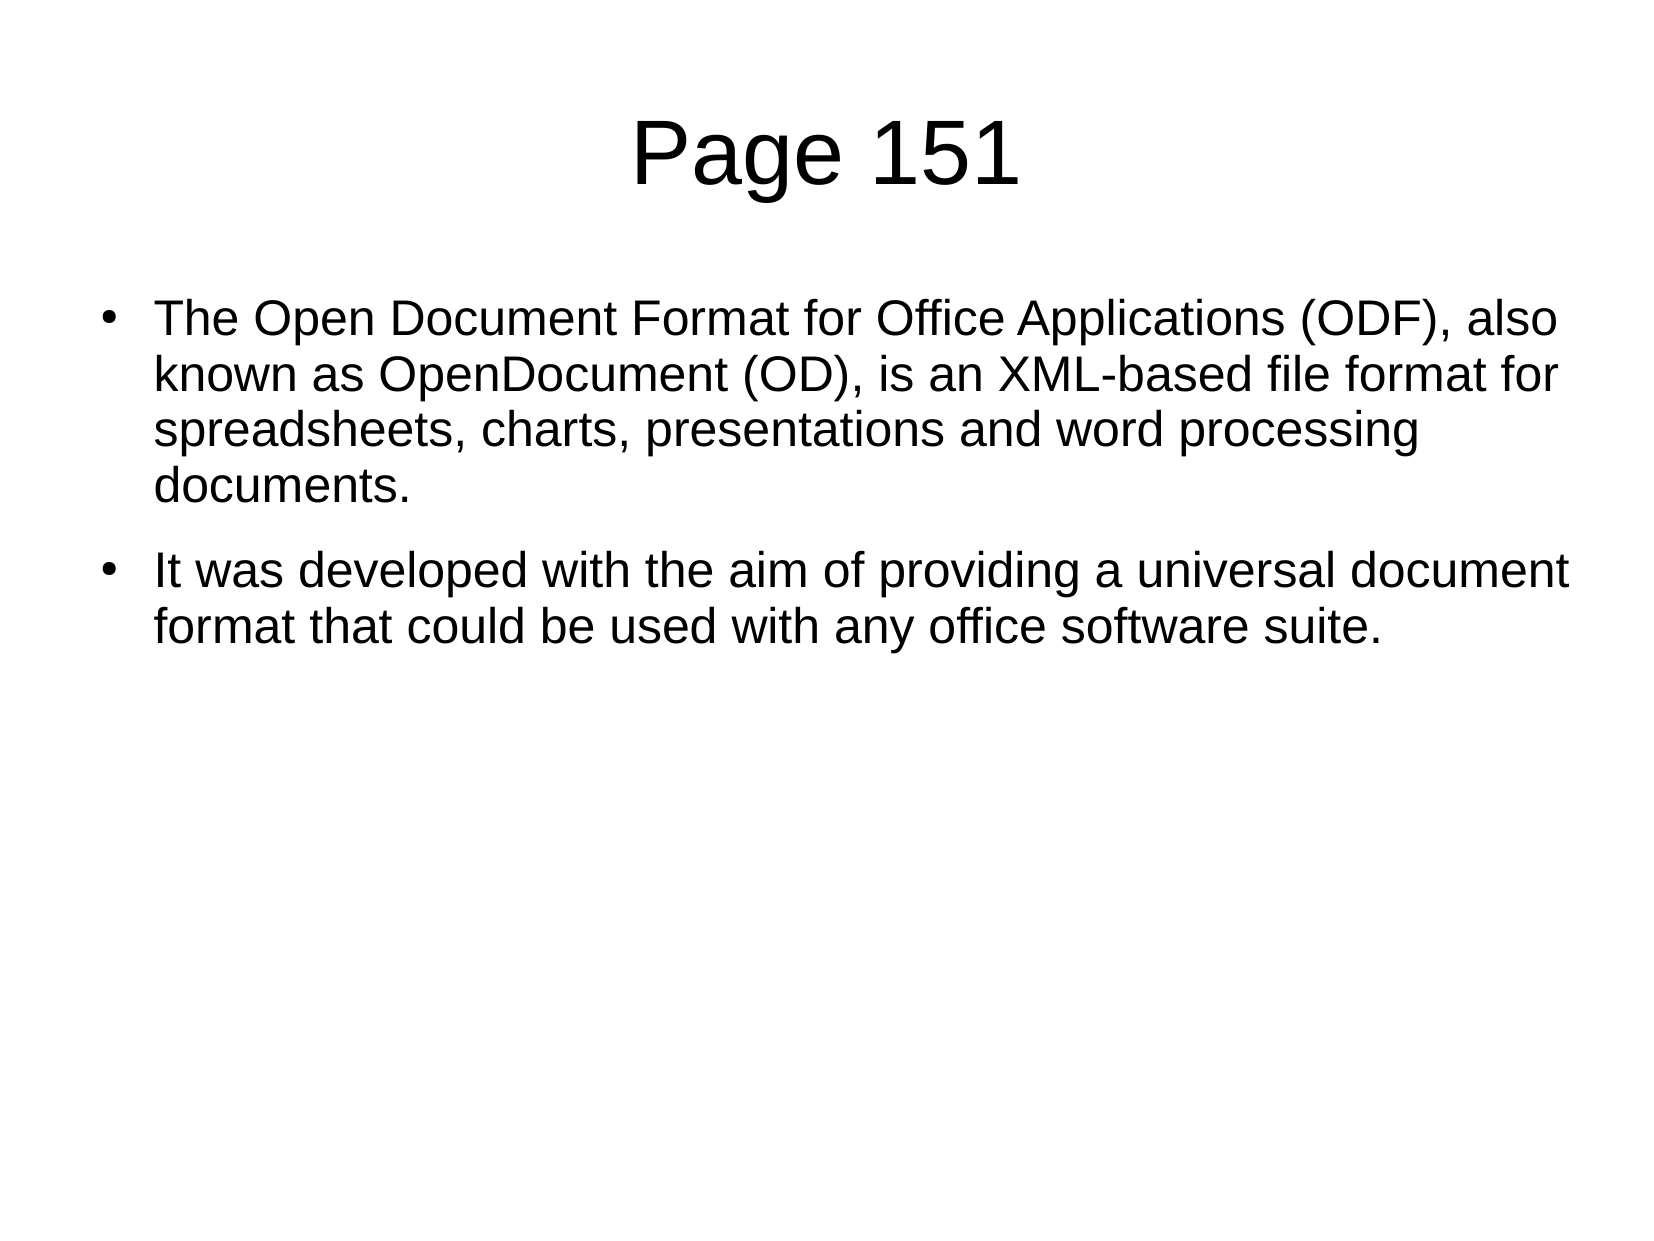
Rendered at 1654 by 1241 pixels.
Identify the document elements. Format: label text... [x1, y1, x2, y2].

list The Open Document Format for Office Applications (ODF), also known as OpenDocument (OD), is an XML-based file format for spreadsheets, charts, presentations and word processing documents. It was developed with the aim of providing a universal document format that could be used with any office software suite. [82, 290, 1571, 1109]
title Page 151 [82, 49, 1571, 257]
